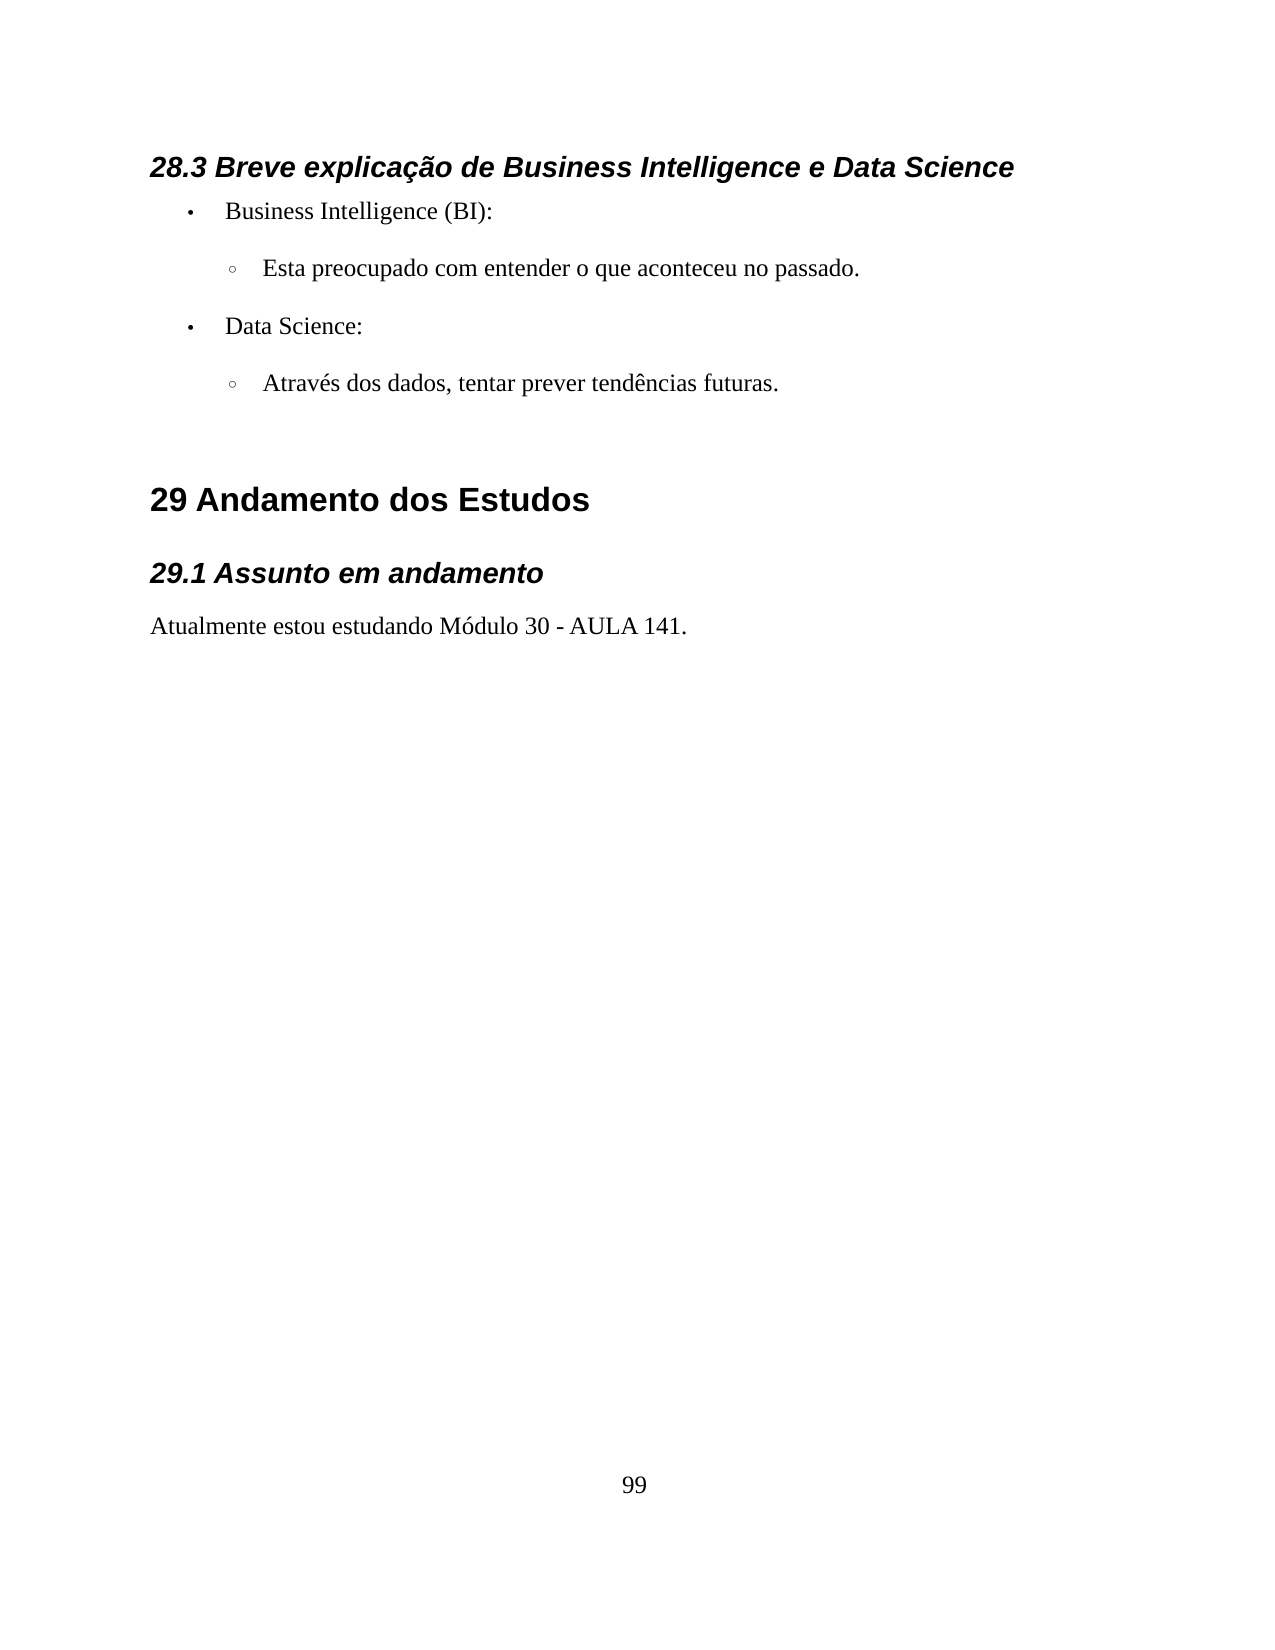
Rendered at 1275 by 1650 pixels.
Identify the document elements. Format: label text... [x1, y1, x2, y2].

subtitle 29.1 Assunto em andamento [150, 556, 1125, 589]
list Business Intelligence (BI): [187, 196, 1125, 253]
subtitle 28.3 Breve explicação de Business Intelligence e Data Science [150, 150, 1125, 183]
list Esta preocupado com entender o que aconteceu no passado. [225, 253, 1125, 311]
list Através dos dados, tentar prever tendências futuras. [225, 368, 1125, 426]
list Data Science: [187, 311, 1125, 368]
text Atualmente estou estudando Módulo 30 - AULA 141. [150, 611, 1125, 668]
subtitle 29 Andamento dos Estudos [150, 480, 1125, 518]
